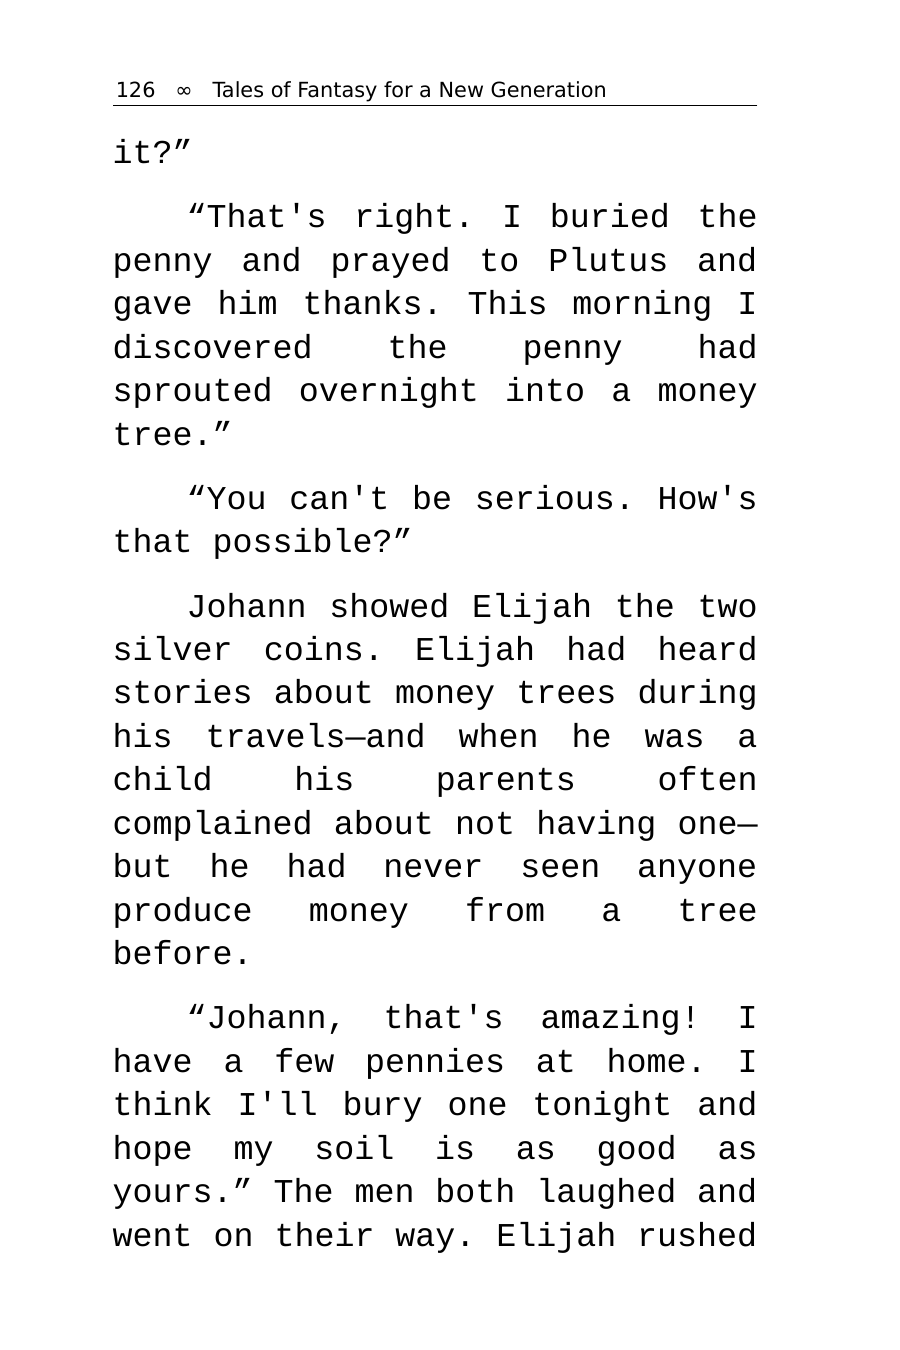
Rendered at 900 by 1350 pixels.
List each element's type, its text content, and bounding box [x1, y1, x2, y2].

text “You can't be serious. How's that possible?” [112, 482, 757, 563]
text “Johann, that's amazing! I have a few pennies at home. I think I'll bury one tonight and hope my soil is as good as yours.” The men both laughed and went on their way. Elijah rushed [112, 1001, 757, 1256]
text “That's right. I buried the penny and prayed to Plutus and gave him thanks. This morning I discovered the penny had sprouted overnight into a money tree.” [112, 200, 757, 455]
text it?” [112, 136, 757, 174]
text Johann showed Elijah the two silver coins. Elijah had heard stories about money trees during his travels—and when he was a child his parents often complained about not having one—but he had never seen anyone produce money from a tree before. [112, 589, 757, 975]
